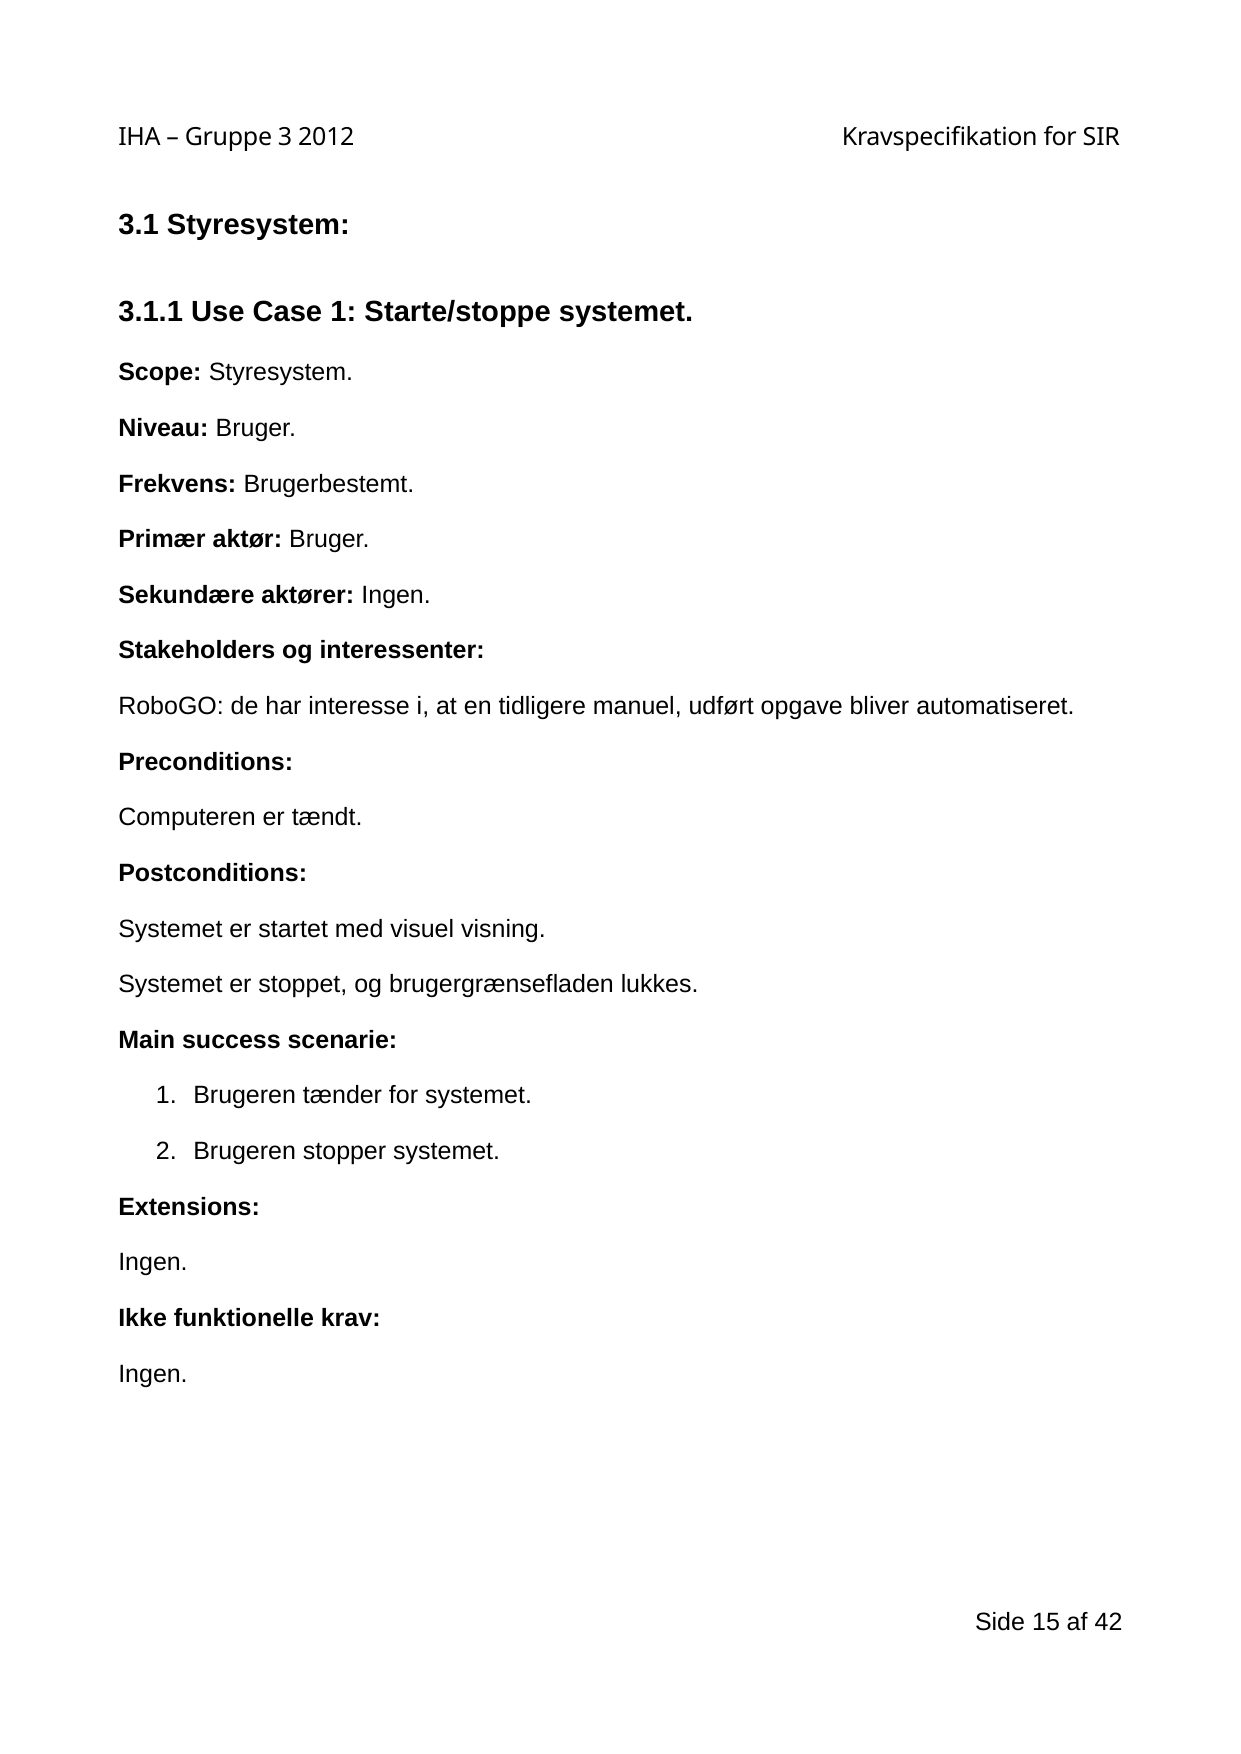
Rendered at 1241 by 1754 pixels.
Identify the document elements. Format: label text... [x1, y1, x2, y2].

text Computeren er tændt. [118, 802, 1122, 831]
text Sekundære aktører: Ingen. [118, 580, 1122, 608]
list Brugeren tænder for systemet. [156, 1080, 1122, 1109]
text Primær aktør: Bruger. [118, 524, 1122, 553]
text Frekvens: Brugerbestemt. [118, 468, 1122, 497]
text Ikke funktionelle krav: [118, 1303, 1122, 1332]
subtitle 3.1 Styresystem: [118, 207, 1122, 240]
text Niveau: Bruger. [118, 413, 1122, 442]
text Ingen. [118, 1247, 1122, 1276]
list Brugeren stopper systemet. [156, 1136, 1122, 1165]
text Postconditions: [118, 858, 1122, 887]
text Ingen. [118, 1358, 1122, 1387]
text RoboGO: de har interesse i, at en tidligere manuel, udført opgave bliver automatiseret. [118, 691, 1122, 720]
text Main success scenarie: [118, 1025, 1122, 1053]
text Stakeholders og interessenter: [118, 635, 1122, 664]
subtitle 3.1.1 Use Case 1: Starte/stoppe systemet. [118, 294, 1122, 328]
text Systemet er stoppet, og brugergrænsefladen lukkes. [118, 969, 1122, 998]
text Extensions: [118, 1192, 1122, 1220]
text Scope: Styresystem. [118, 357, 1122, 386]
text Preconditions: [118, 747, 1122, 775]
text Systemet er startet med visuel visning. [118, 913, 1122, 942]
